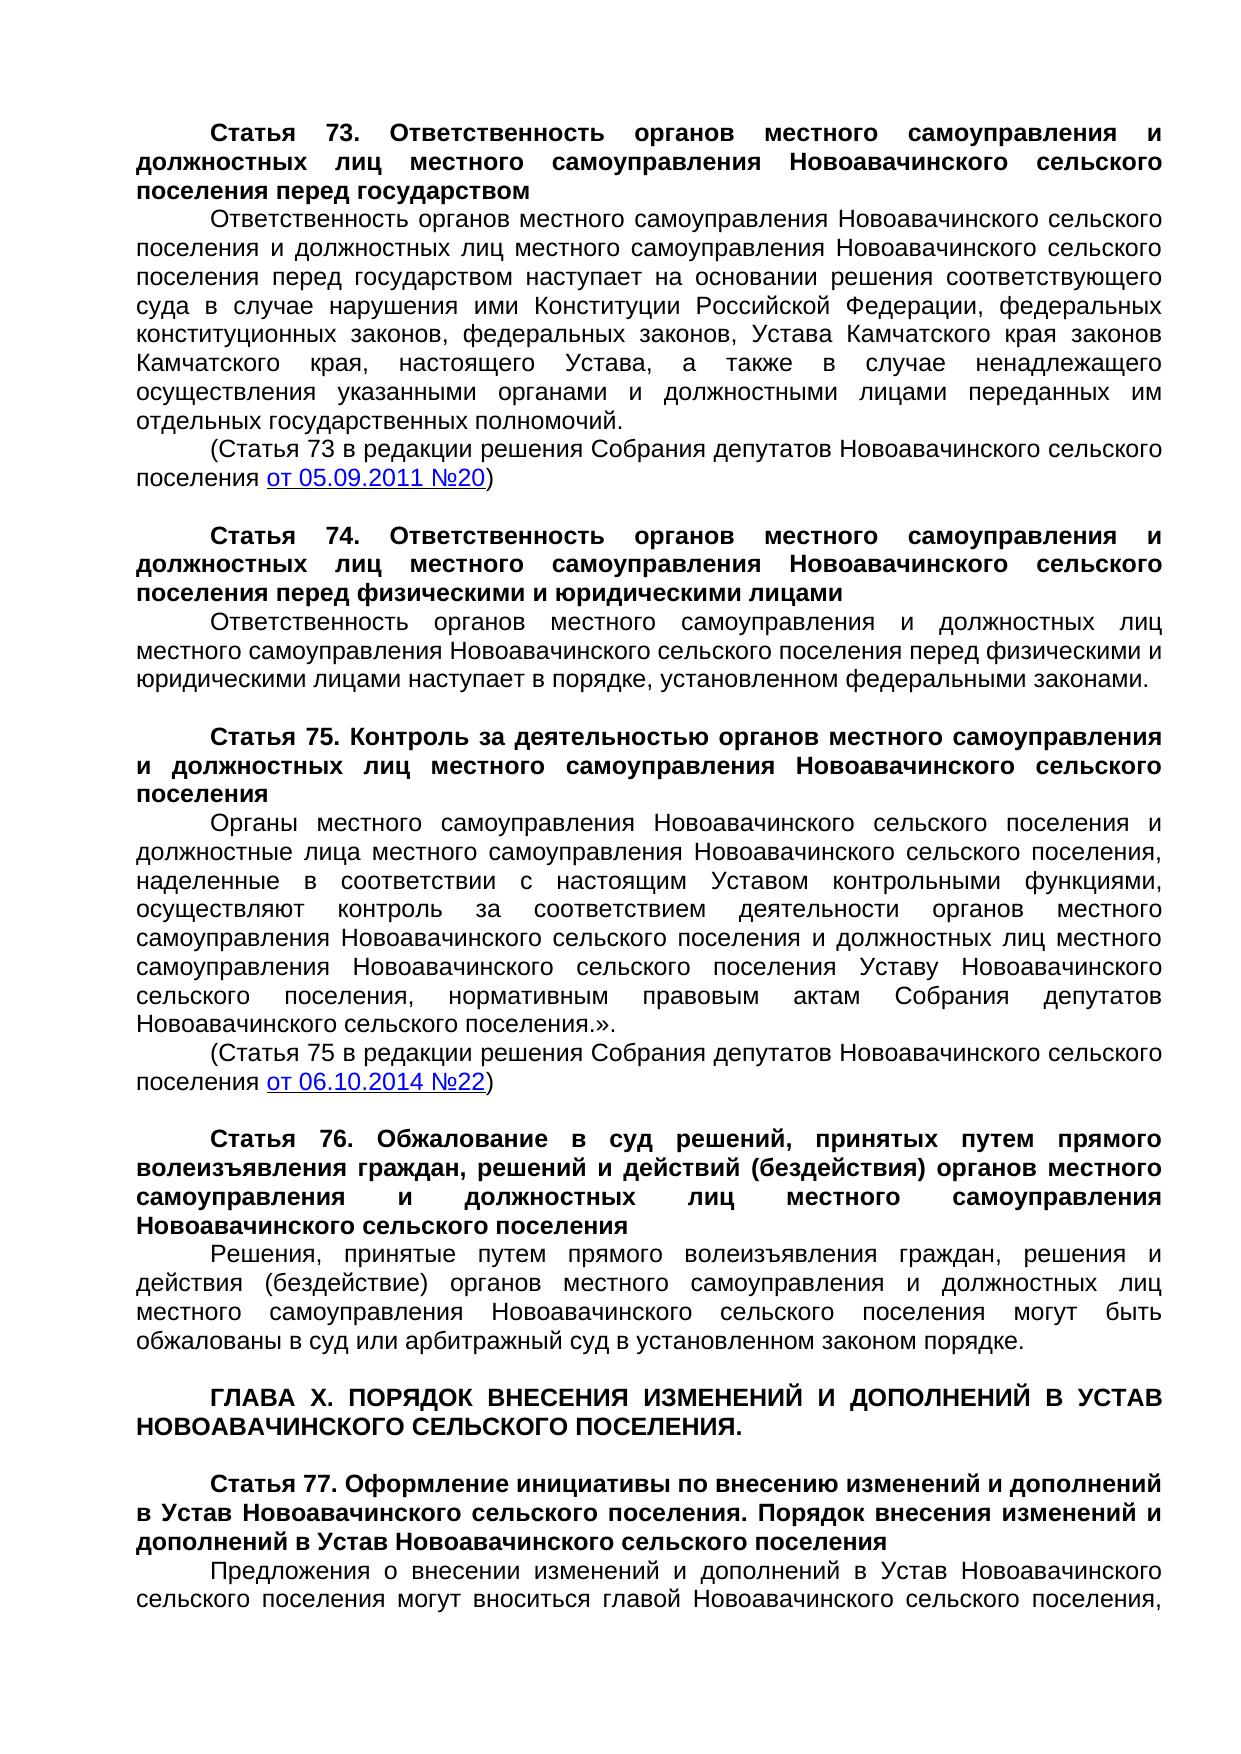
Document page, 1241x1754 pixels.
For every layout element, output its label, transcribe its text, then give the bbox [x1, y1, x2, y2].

text (Статья 73 в редакции решения Собрания депутатов Новоавачинского сельского поселения от 05.09.2011 №20) [136, 434, 1163, 492]
text Ответственность органов местного самоуправления и должностных лиц местного самоуправления Новоавачинского сельского поселения перед физическими и юридическими лицами наступает в порядке, установленном федеральными законами. [136, 607, 1163, 693]
text Решения, принятые путем прямого волеизъявления граждан, решения и действия (бездействие) органов местного самоуправления и должностных лиц местного самоуправления Новоавачинского сельского поселения могут быть обжалованы в суд или арбитражный суд в установленном законом порядке. [136, 1239, 1163, 1354]
text Органы местного самоуправления Новоавачинского сельского поселения и должностные лица местного самоуправления Новоавачинского сельского поселения, наделенные в соответствии с настоящим Уставом контрольными функциями, осуществляют контроль за соответствием деятельности органов местного самоуправления Новоавачинского сельского поселения и должностных лиц местного самоуправления Новоавачинского сельского поселения Уставу Новоавачинского сельского поселения, нормативным правовым актам Собрания депутатов Новоавачинского сельского поселения.». [136, 808, 1163, 1038]
text Статья 75. Контроль за деятельностью органов местного самоуправления и должностных лиц местного самоуправления Новоавачинского сельского поселения [136, 722, 1163, 808]
text Ответственность органов местного самоуправления Новоавачинского сельского поселения и должностных лиц местного самоуправления Новоавачинского сельского поселения перед государством наступает на основании решения соответствующего суда в случае нарушения ими Конституции Российской Федерации, федеральных конституционных законов, федеральных законов, Устава Камчатского края законов Камчатского края, настоящего Устава, а также в случае ненадлежащего осуществления указанными органами и должностными лицами переданных им отдельных государственных полномочий. [136, 204, 1163, 434]
text Статья 74. Ответственность органов местного самоуправления и должностных лиц местного самоуправления Новоавачинского сельского поселения перед физическими и юридическими лицами [136, 521, 1163, 607]
text (Статья 75 в редакции решения Собрания депутатов Новоавачинского сельского поселения от 06.10.2014 №22) [136, 1038, 1163, 1096]
text ГЛАВА X. ПОРЯДОК ВНЕСЕНИЯ ИЗМЕНЕНИЙ И ДОПОЛНЕНИЙ В УСТАВ НОВОАВАЧИНСКОГО СЕЛЬСКОГО ПОСЕЛЕНИЯ. [136, 1383, 1163, 1441]
text Статья 73. Ответственность органов местного самоуправления и должностных лиц местного самоуправления Новоавачинского сельского поселения перед государством [136, 118, 1163, 204]
text Предложения о внесении изменений и дополнений в Устав Новоавачинского сельского поселения могут вноситься главой Новоавачинского сельского поселения, [136, 1556, 1163, 1613]
text Статья 76. Обжалование в суд решений, принятых путем прямого волеизъявления граждан, решений и действий (бездействия) органов местного самоуправления и должностных лиц местного самоуправления Новоавачинского сельского поселения [136, 1124, 1163, 1239]
text Статья 77. Оформление инициативы по внесению изменений и дополнений в Устав Новоавачинского сельского поселения. Порядок внесения изменений и дополнений в Устав Новоавачинского сельского поселения [136, 1469, 1163, 1556]
